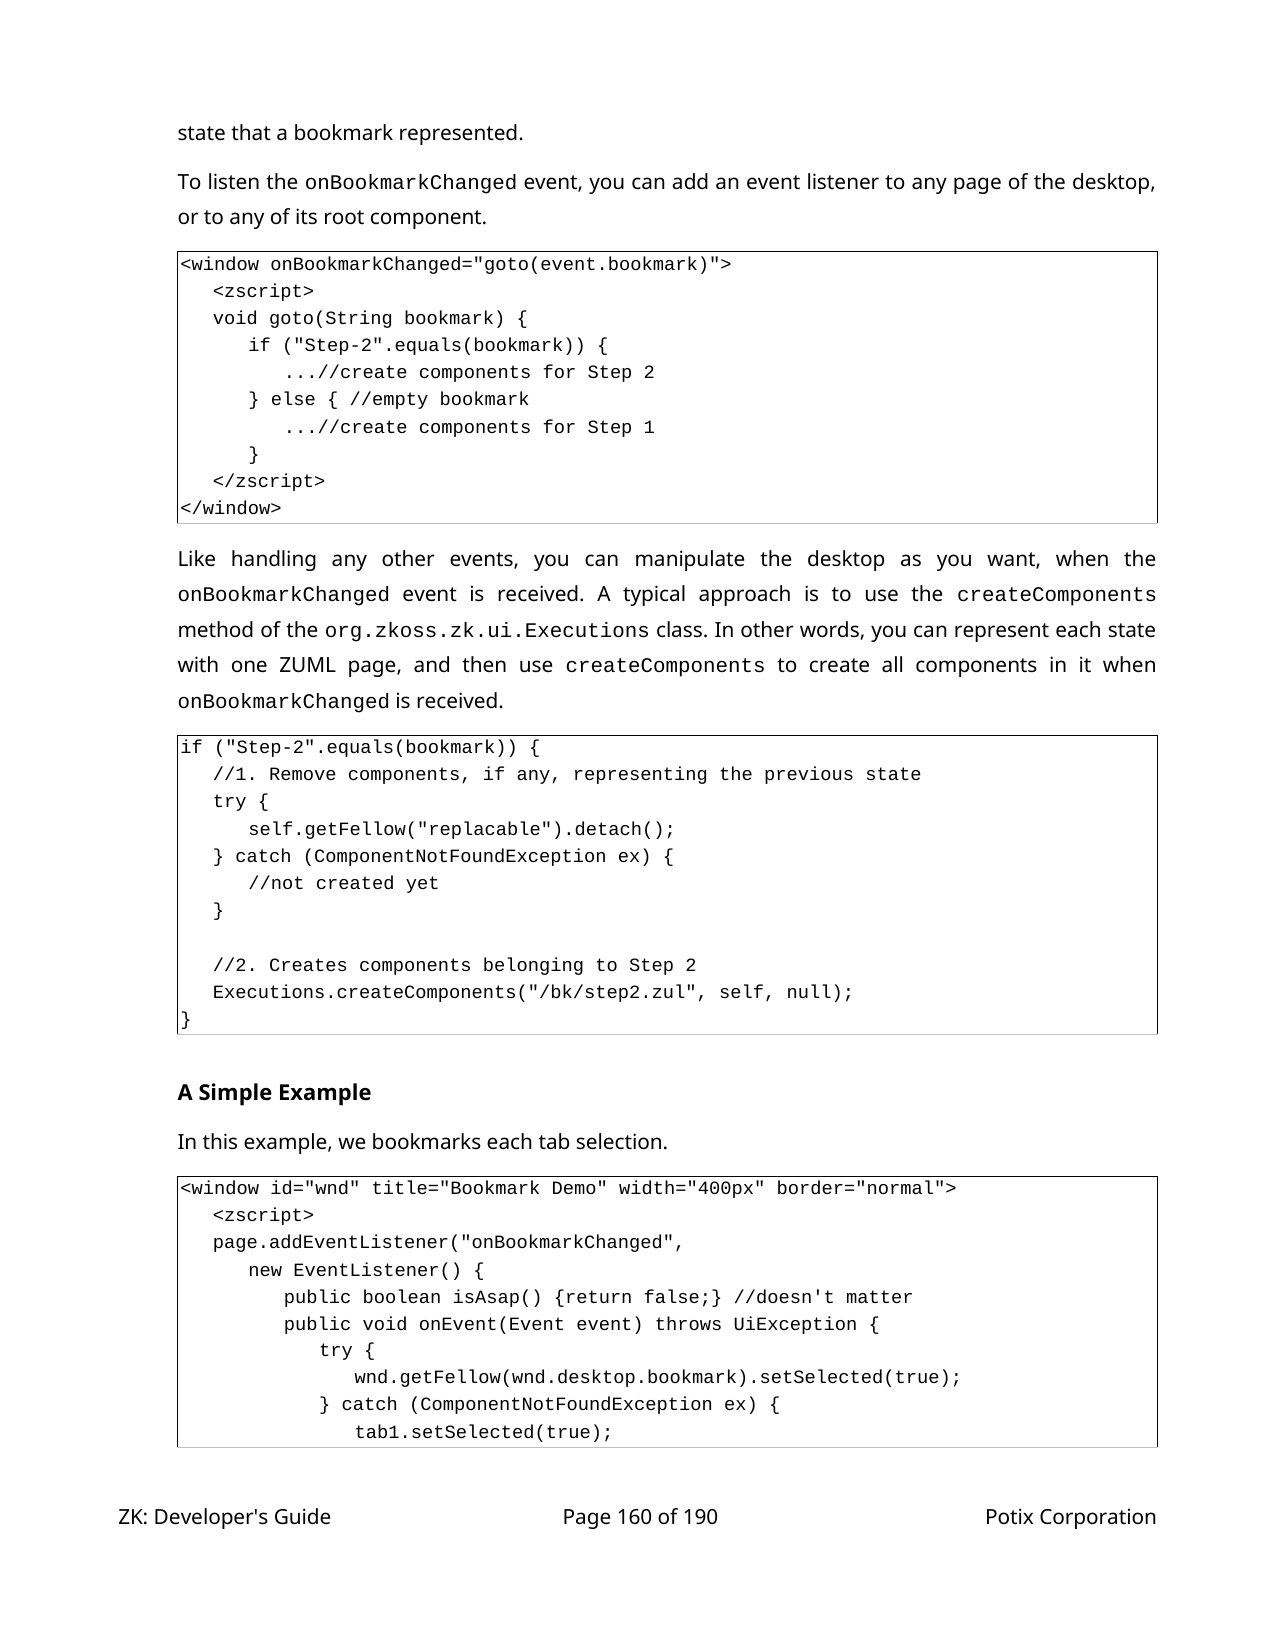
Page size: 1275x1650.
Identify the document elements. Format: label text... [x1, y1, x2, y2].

text In this example, we bookmarks each tab selection. [177, 1127, 1157, 1155]
text } [178, 442, 1157, 466]
subtitle A Simple Example [177, 1077, 1157, 1107]
text Executions.createComponents("/bk/step2.zul", self, null); [178, 979, 1157, 1004]
text //2. Creates components belonging to Step 2 [178, 952, 1157, 977]
text } [178, 898, 1157, 922]
text To listen the onBookmarkChanged event, you can add an event listener to any page of the desktop, or to any of its root component. [177, 167, 1157, 231]
text page.addEventListener("onBookmarkChanged", [178, 1230, 1157, 1255]
text <window onBookmarkChanged="goto(event.bookmark)"> [178, 252, 1157, 276]
text state that a bookmark represented. [177, 118, 1157, 146]
text new EventListener() { [178, 1258, 1157, 1282]
text } else { //empty bookmark [178, 387, 1157, 412]
text } catch (ComponentNotFoundException ex) { [178, 1392, 1157, 1417]
text <zscript> [178, 278, 1157, 303]
text } [178, 1007, 1157, 1034]
text tab1.setSelected(true); [178, 1419, 1157, 1447]
text try { [178, 789, 1157, 813]
text if ("Step-2".equals(bookmark)) { [178, 736, 1157, 759]
text //1. Remove components, if any, representing the previous state [178, 762, 1157, 786]
text ...//create components for Step 2 [178, 360, 1157, 384]
text wnd.getFellow(wnd.desktop.bookmark).setSelected(true); [178, 1365, 1157, 1389]
text void goto(String bookmark) { [178, 306, 1157, 330]
text <window id="wnd" title="Bookmark Demo" width="400px" border="normal"> [178, 1177, 1157, 1200]
text //not created yet [178, 871, 1157, 895]
text if ("Step-2".equals(bookmark)) { [178, 333, 1157, 357]
text </window> [178, 496, 1157, 523]
text public boolean isAsap() {return false;} //doesn't matter public void onEvent(Event event) throws UiException { try { [178, 1285, 1157, 1362]
text } catch (ComponentNotFoundException ex) { [178, 844, 1157, 868]
text <zscript> [178, 1203, 1157, 1227]
text ...//create components for Step 1 [178, 414, 1157, 439]
text Like handling any other events, you can manipulate the desktop as you want, when the onBookmarkChanged event is received. A typical approach is to use the createComponents method of the org.zkoss.zk.ui.Executions class. In other words, you can represent each state with one ZUML page, and then use createComponents to create all components in it when onBookmarkChanged is received. [177, 544, 1157, 714]
text self.getFellow("replacable").detach(); [178, 816, 1157, 841]
text </zscript> [178, 469, 1157, 493]
